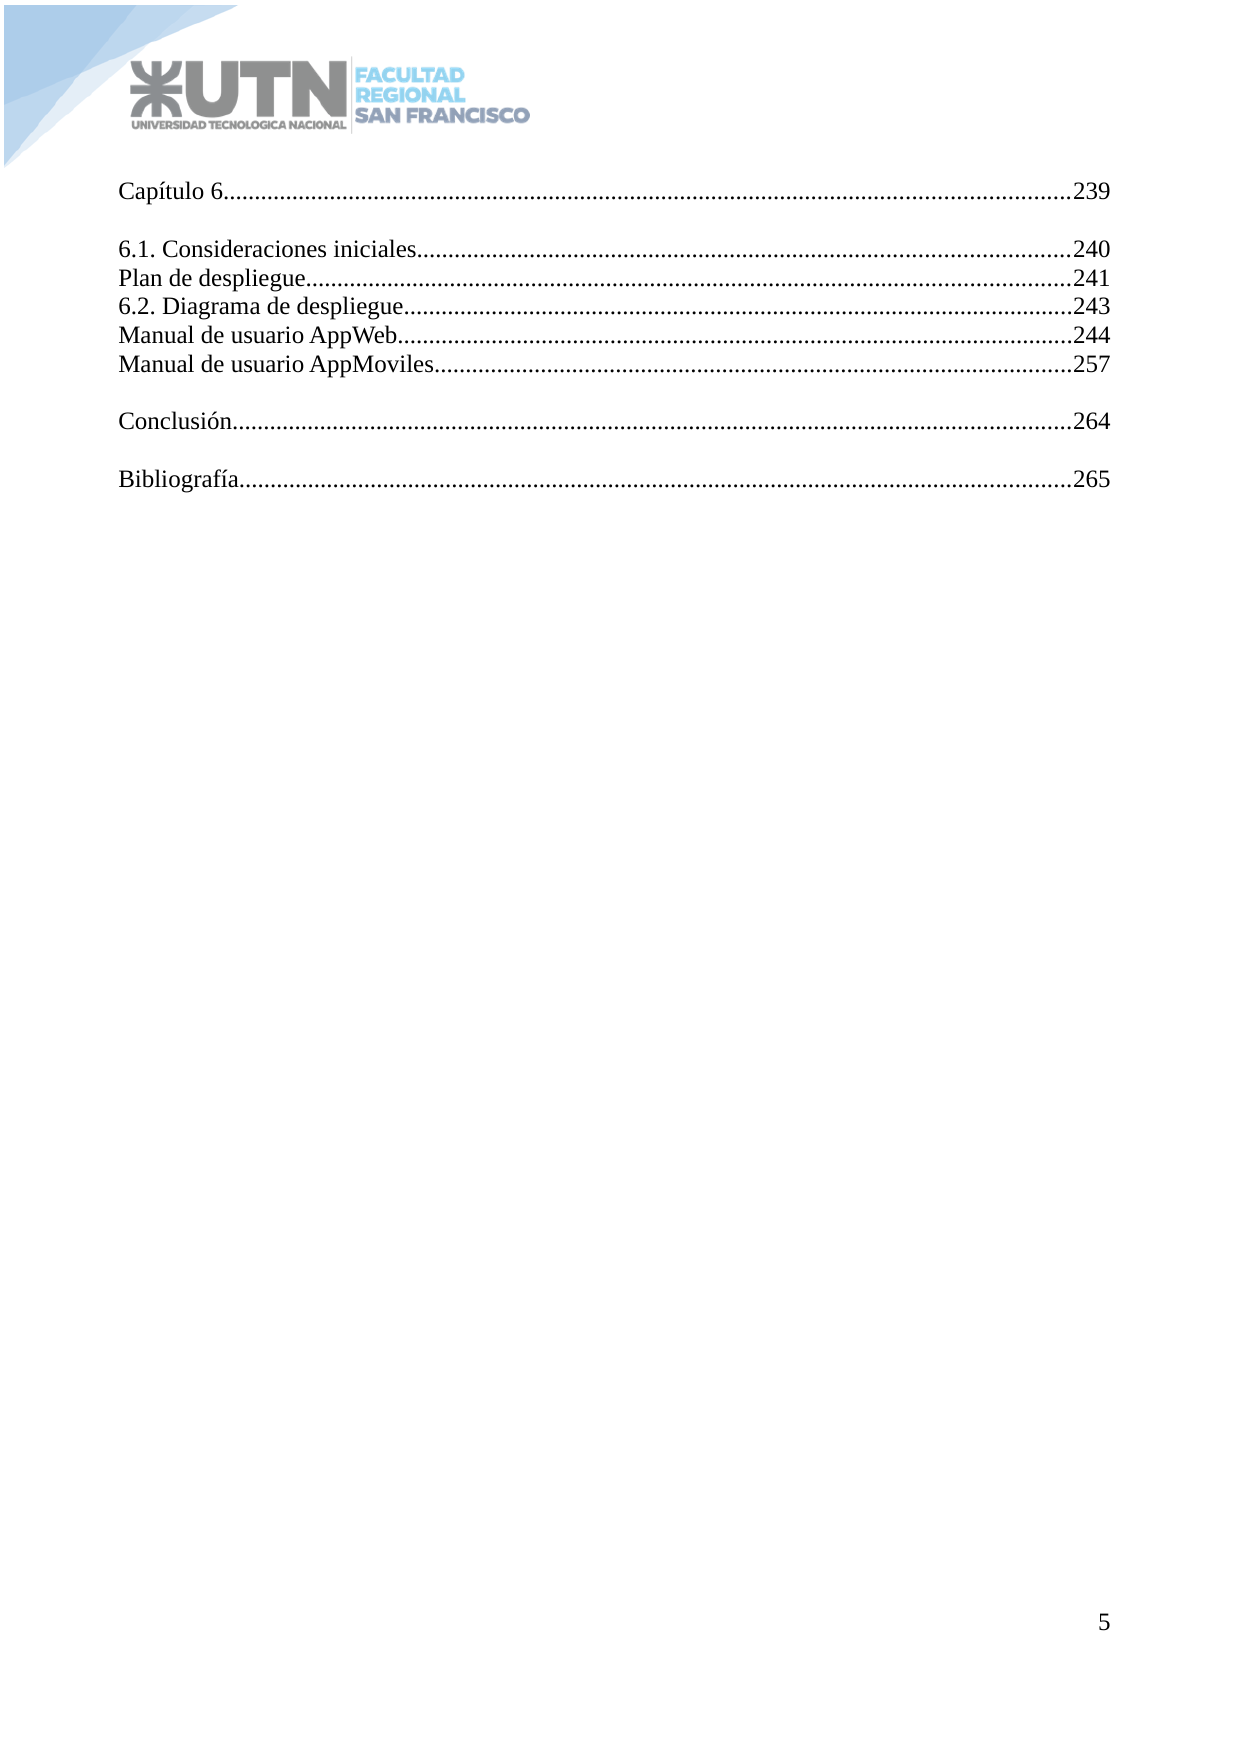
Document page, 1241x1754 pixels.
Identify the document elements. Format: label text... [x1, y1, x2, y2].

text Capítulo 6 239 [118, 176, 1110, 205]
text Manual de usuario AppMoviles 257 [118, 349, 1110, 378]
text Bibliografía 265 [118, 464, 1110, 493]
text Plan de despliegue 241 [118, 263, 1110, 291]
text Conclusión 264 [118, 406, 1110, 435]
text 6.2. Diagrama de despliegue 243 [118, 291, 1110, 320]
text 6.1. Consideraciones iniciales 240 [118, 234, 1110, 263]
text Manual de usuario AppWeb 244 [118, 320, 1110, 349]
picture [3, 5, 532, 169]
